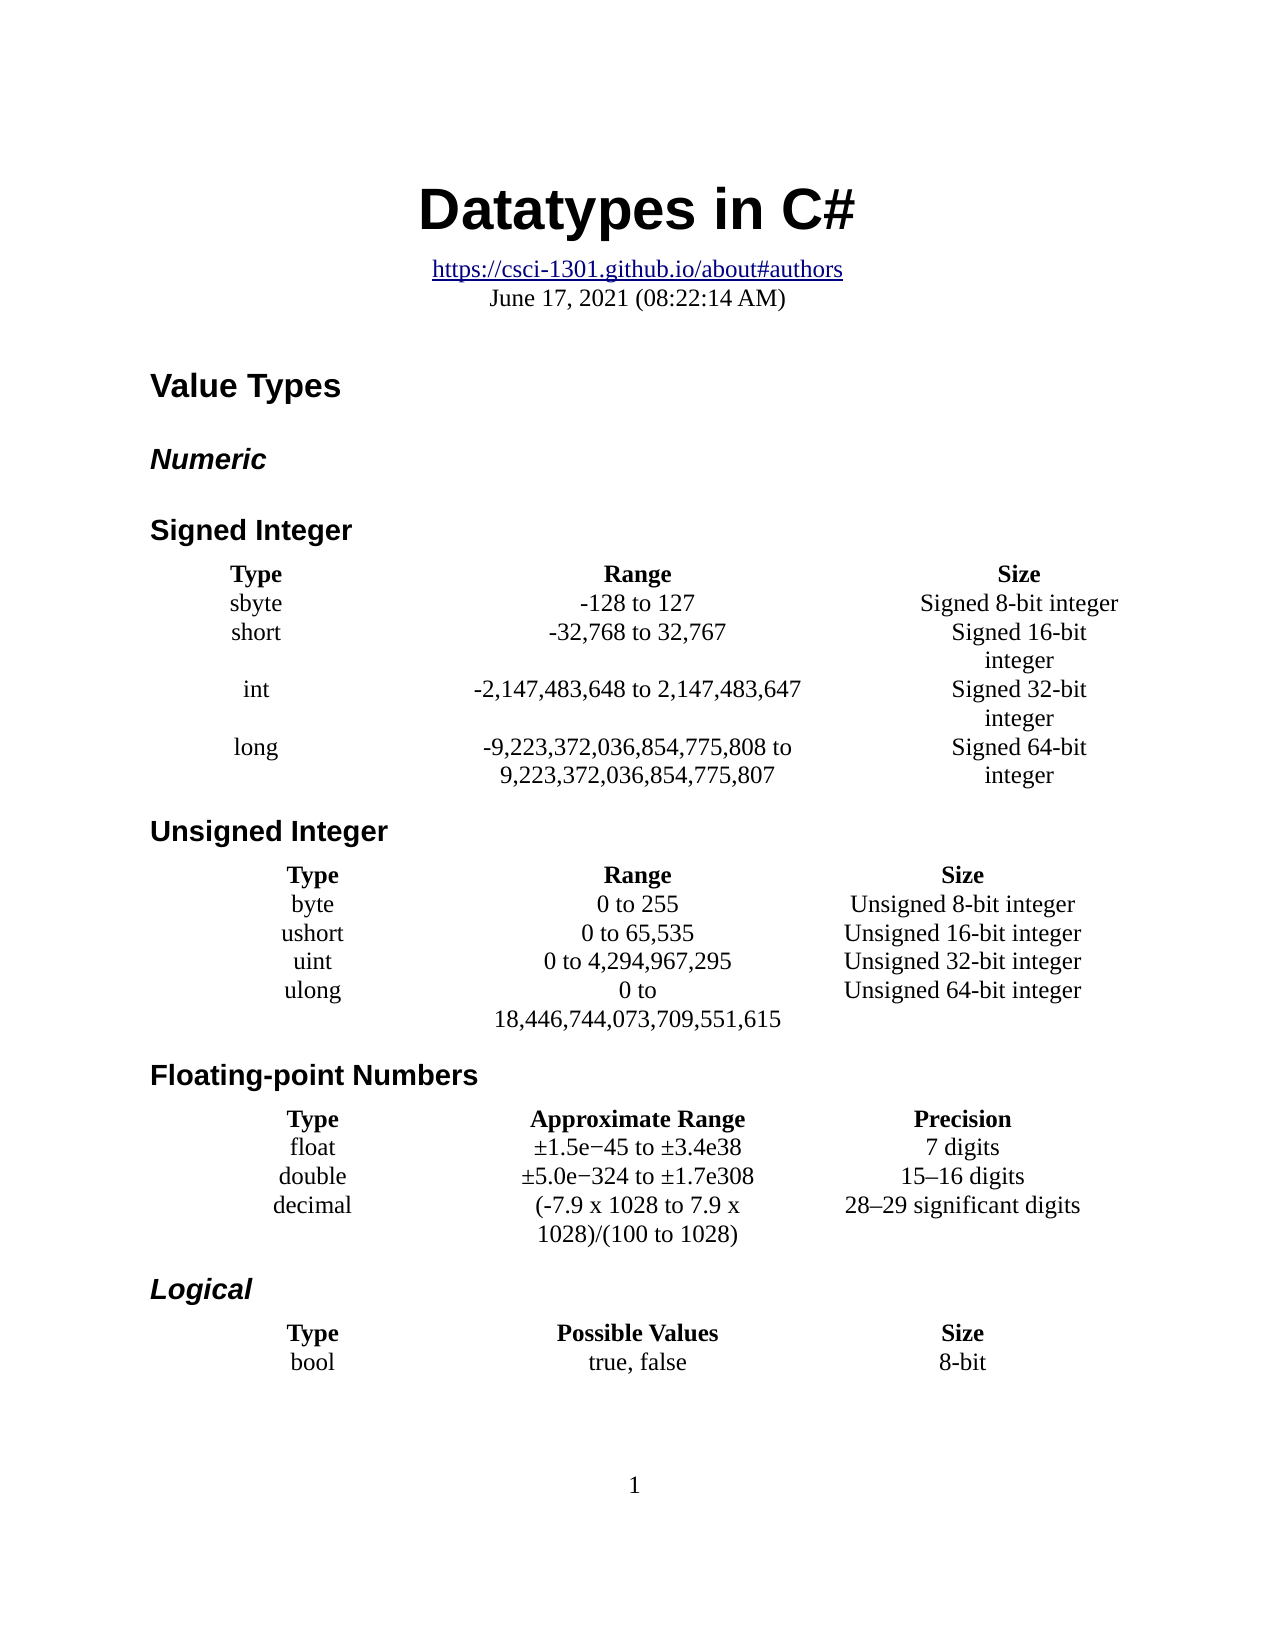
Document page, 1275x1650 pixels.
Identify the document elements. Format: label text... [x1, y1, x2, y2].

table_header Range [475, 860, 800, 889]
table_cell Unsigned 8-bit integer [800, 889, 1125, 918]
table_cell -128 to 127 [362, 588, 913, 617]
title Datatypes in C# [150, 175, 1125, 242]
table_header Precision [800, 1104, 1125, 1132]
table_cell Signed 32-bit integer [913, 674, 1125, 732]
table_header Size [913, 559, 1125, 588]
subtitle Unsigned Integer [150, 814, 1125, 848]
table_cell (-7.9 x 1028 to 7.9 x 1028)/(100 to 1028) [475, 1190, 800, 1247]
table_cell decimal [150, 1190, 475, 1247]
table_cell 0 to 65,535 [475, 918, 800, 946]
table_header Possible Values [475, 1319, 800, 1347]
table_cell short [150, 617, 362, 674]
text June 17, 2021 (08:22:14 AM) [150, 283, 1125, 312]
table_cell sbyte [150, 588, 362, 617]
table_cell uint [150, 946, 475, 975]
table_header Type [150, 1319, 475, 1347]
subtitle Logical [150, 1272, 1125, 1306]
table_cell 28–29 significant digits [800, 1190, 1125, 1247]
table_header Size [800, 1319, 1125, 1347]
table_header Type [150, 1104, 475, 1132]
table_cell ±5.0e−324 to ±1.7e308 [475, 1161, 800, 1190]
table_cell ushort [150, 918, 475, 946]
table_cell int [150, 674, 362, 732]
table_cell Signed 64-bit integer [913, 732, 1125, 789]
table_header Approximate Range [475, 1104, 800, 1132]
table_header Size [800, 860, 1125, 889]
table_header Type [150, 559, 362, 588]
table_cell byte [150, 889, 475, 918]
table_cell -9,223,372,036,854,775,808 to 9,223,372,036,854,775,807 [362, 732, 913, 789]
table_header Range [362, 559, 913, 588]
table_cell long [150, 732, 362, 789]
text https://csci-1301.github.io/about#authors [150, 254, 1125, 283]
subtitle Signed Integer [150, 513, 1125, 547]
table_cell Unsigned 64-bit integer [800, 975, 1125, 1033]
table_cell 8-bit [800, 1347, 1125, 1376]
table_header Type [150, 860, 475, 889]
subtitle Value Types [150, 366, 1125, 404]
table_cell ±1.5e−45 to ±3.4e38 [475, 1133, 800, 1161]
table_cell ulong [150, 975, 475, 1033]
table_cell -32,768 to 32,767 [362, 617, 913, 674]
table_cell Signed 16-bit integer [913, 617, 1125, 674]
table_cell 15–16 digits [800, 1161, 1125, 1190]
table_cell 0 to 18,446,744,073,709,551,615 [475, 975, 800, 1033]
table_cell Unsigned 32-bit integer [800, 946, 1125, 975]
table_cell 0 to 4,294,967,295 [475, 946, 800, 975]
table_cell true, false [475, 1347, 800, 1376]
table_cell double [150, 1161, 475, 1190]
subtitle Numeric [150, 442, 1125, 476]
table_cell 7 digits [800, 1133, 1125, 1161]
subtitle Floating-point Numbers [150, 1058, 1125, 1091]
table_cell 0 to 255 [475, 889, 800, 918]
table_cell bool [150, 1347, 475, 1376]
table_cell Unsigned 16-bit integer [800, 918, 1125, 946]
table_cell Signed 8-bit integer [913, 588, 1125, 617]
table_cell float [150, 1133, 475, 1161]
table_cell -2,147,483,648 to 2,147,483,647 [362, 674, 913, 732]
